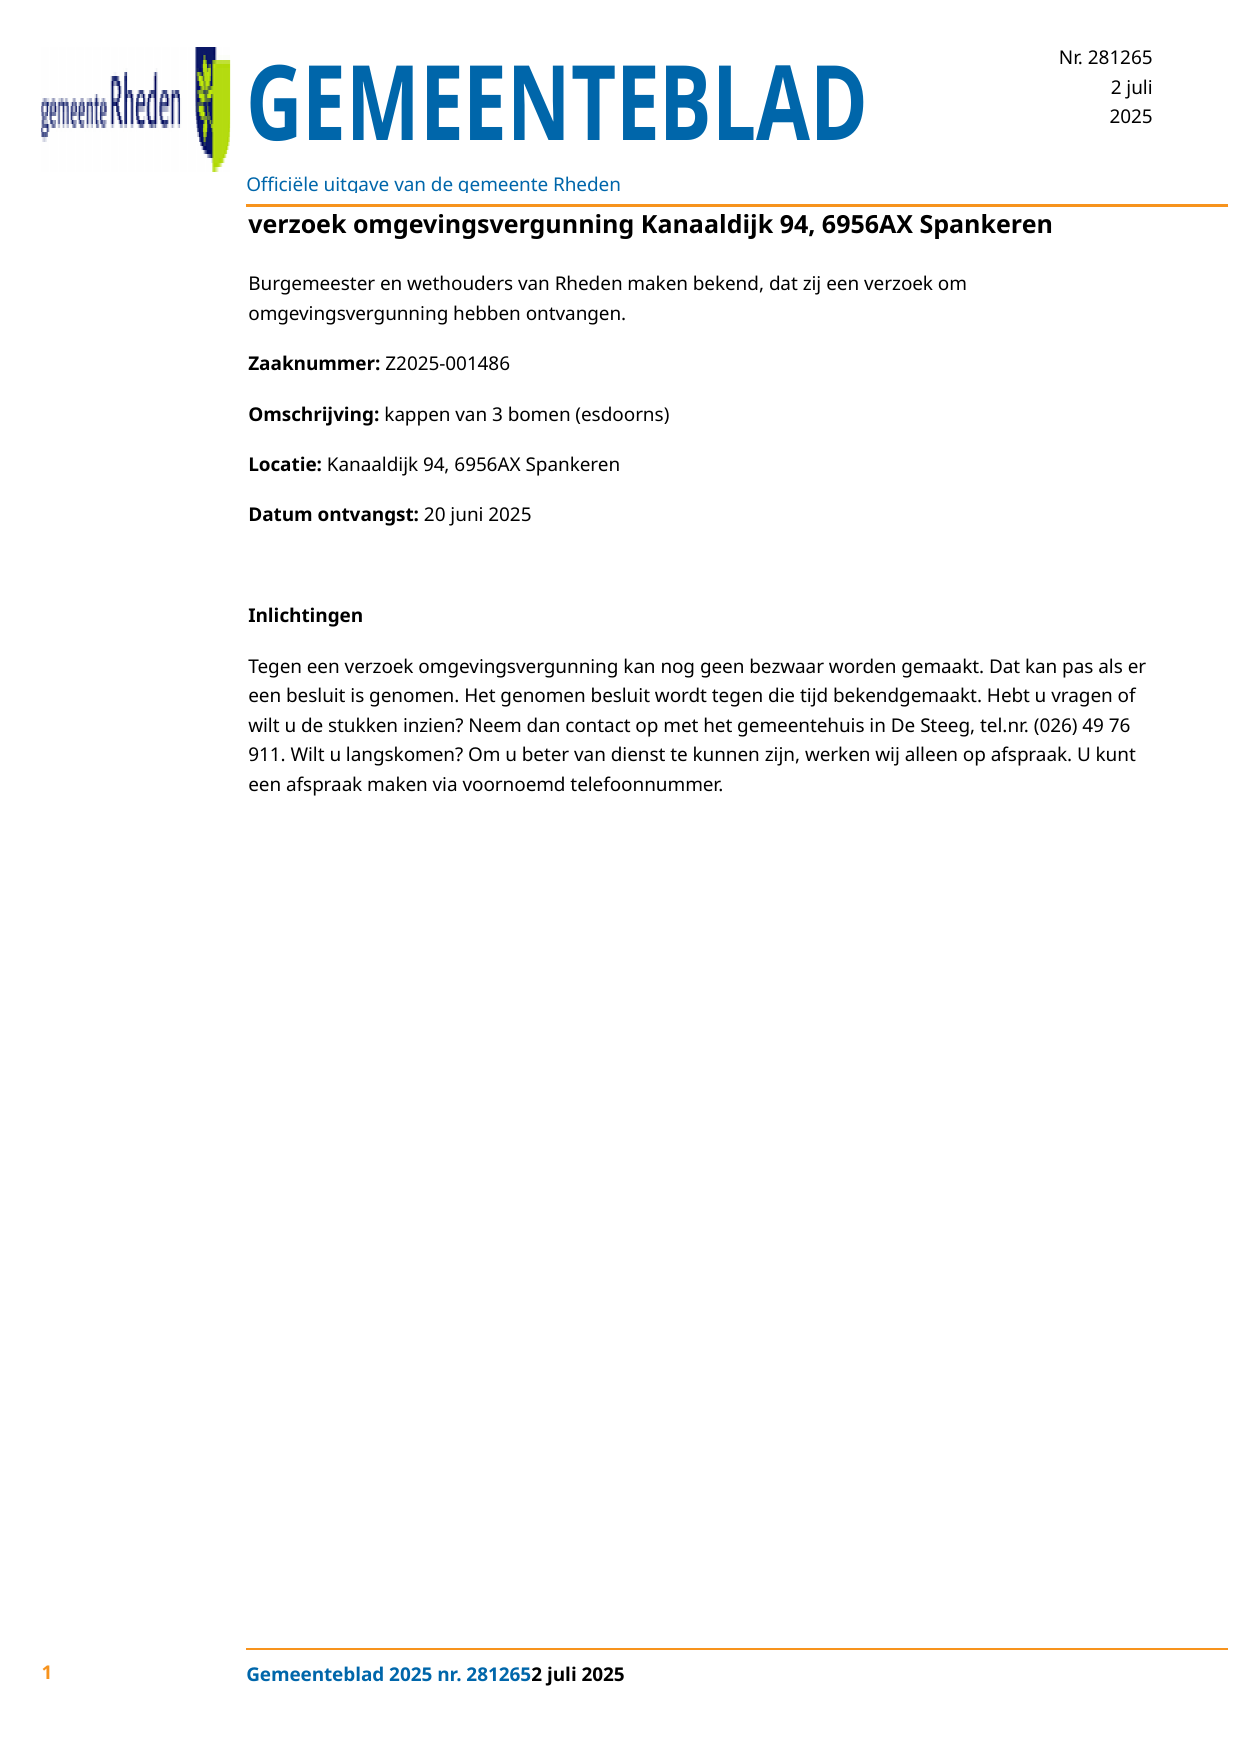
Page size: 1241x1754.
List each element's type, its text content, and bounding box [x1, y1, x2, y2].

text Inlichtingen [248, 602, 1152, 628]
text Zaaknummer: Z2025-001486 [248, 350, 1152, 376]
text Omschrijving: kappen van 3 bomen (esdoorns) [248, 401, 1152, 426]
picture [41, 47, 231, 172]
text Tegen een verzoek omgevingsvergunning kan nog geen bezwaar worden gemaakt. Dat kan pas als er een besluit is genomen. Het genomen besluit wordt tegen die tijd bekendgemaakt. Hebt u vragen of wilt u de stukken inzien? Neem dan contact op met het gemeentehuis in De Steeg, tel.nr. (026) 49 76 911. Wilt u langskomen? Om u beter van dienst te kunnen zijn, werken wij alleen op afspraak. U kunt een afspraak maken via voornoemd telefoonnummer. [248, 653, 1152, 797]
text Burgemeester en wethouders van Rheden maken bekend, dat zij een verzoek om omgevingsvergunning hebben ontvangen. [248, 270, 1152, 326]
text Datum ontvangst: 20 juni 2025 [248, 502, 1152, 527]
text Locatie: Kanaaldijk 94, 6956AX Spankeren [248, 451, 1152, 477]
text verzoek omgevingsvergunning Kanaaldijk 94, 6956AX Spankeren [248, 207, 1152, 241]
